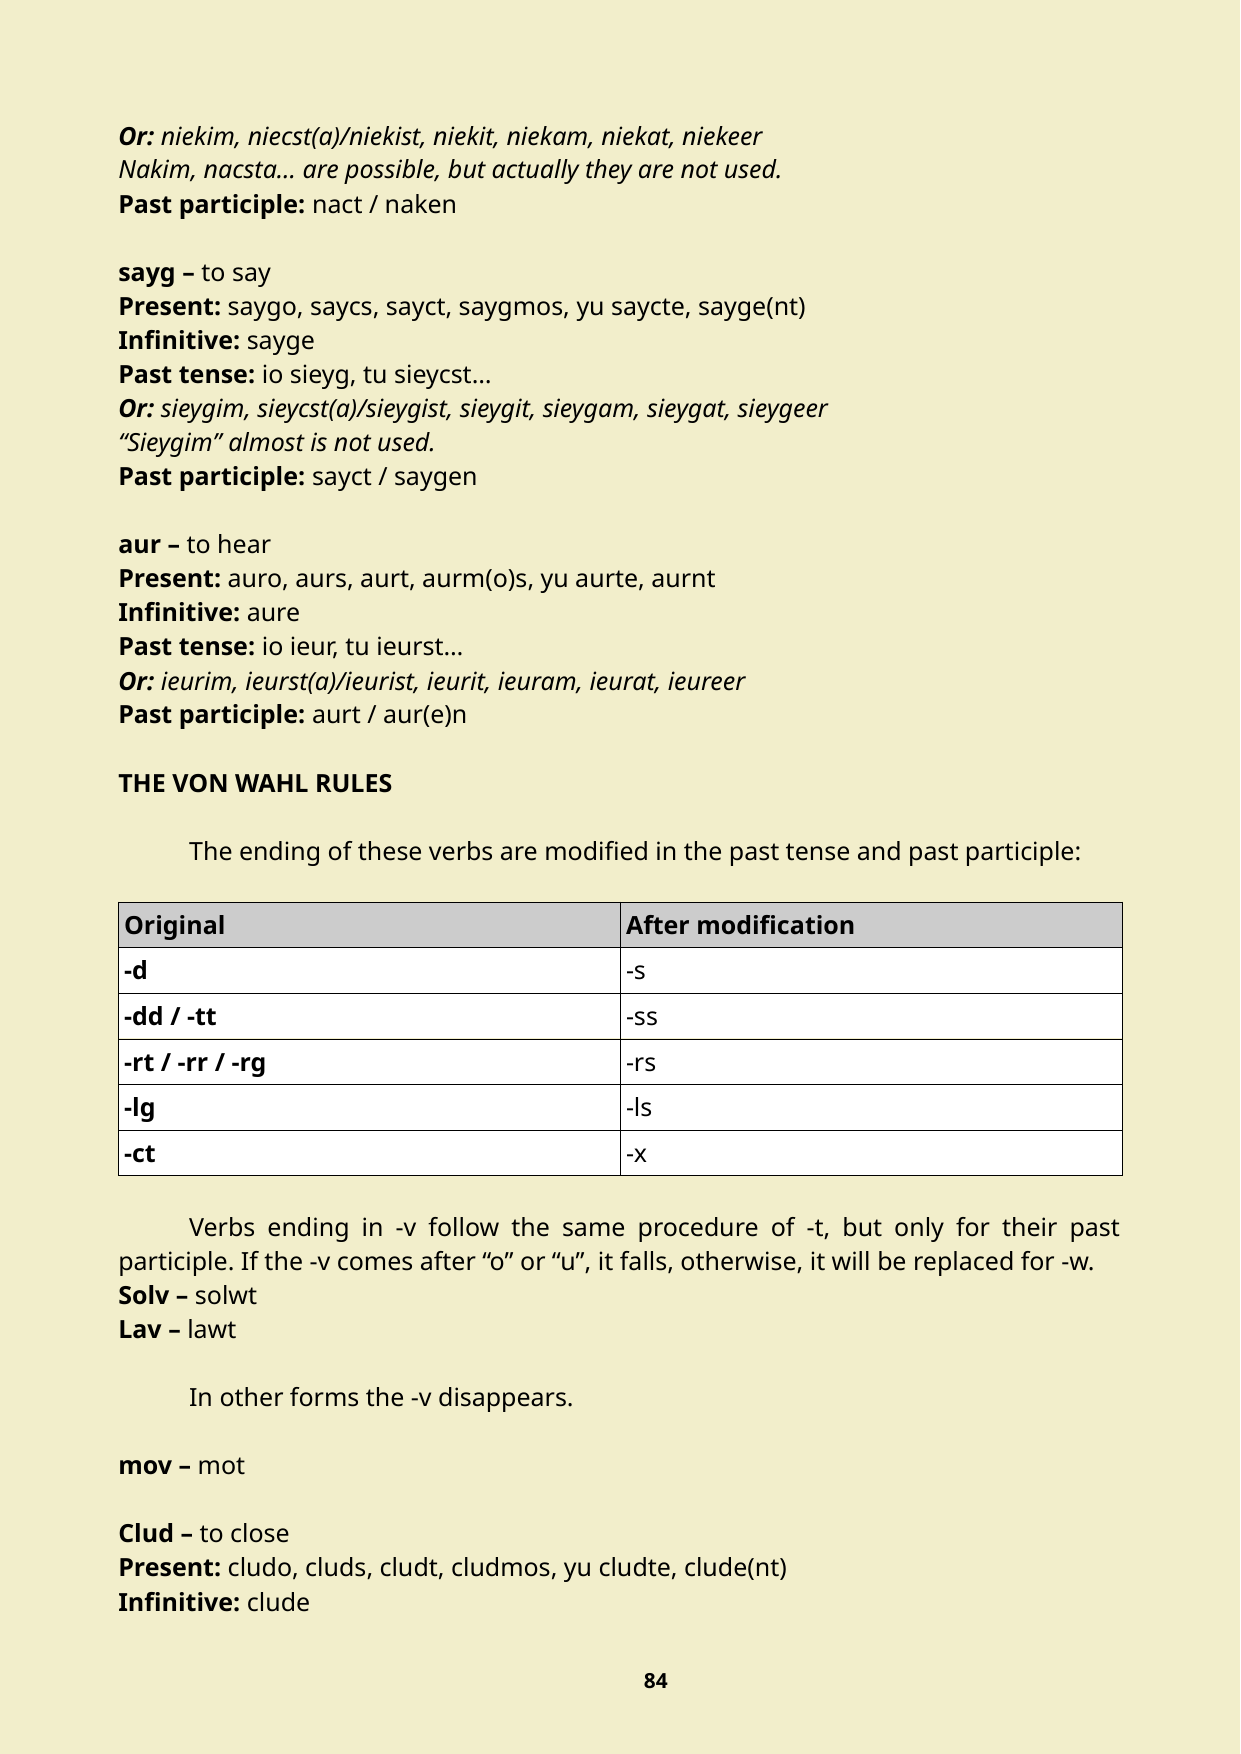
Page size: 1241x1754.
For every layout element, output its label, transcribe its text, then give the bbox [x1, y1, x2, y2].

table_cell -ct [119, 1131, 620, 1175]
text aur – to hear [118, 527, 1122, 561]
text Or: niekim, niecst(a)/niekist, niekit, niekam, niekat, niekeer [118, 118, 1122, 152]
table_header Original [119, 903, 620, 947]
text sayg – to say [118, 254, 1122, 288]
text In other forms the -v disappears. [118, 1380, 1122, 1414]
subtitle THE VON WAHL RULES [118, 765, 1122, 799]
text Infinitive: sayge [118, 322, 1122, 357]
text Infinitive: aure [118, 595, 1122, 629]
table_cell -s [621, 948, 1122, 993]
table_cell -d [119, 948, 620, 993]
text Past participle: sayct / saygen [118, 459, 1122, 493]
text Present: saygo, saycs, sayct, saygmos, yu saycte, sayge(nt) [118, 288, 1122, 322]
table_cell -ss [621, 994, 1122, 1038]
table_cell -x [621, 1131, 1122, 1175]
text Or: sieygim, sieycst(a)/sieygist, sieygit, sieygam, sieygat, sieygeer [118, 391, 1122, 425]
text Verbs ending in -v follow the same procedure of -t, but only for their past participle. If the -v comes after “o” or “u”, it falls, otherwise, it will be replaced for -w. [118, 1209, 1122, 1278]
text Clud – to close [118, 1516, 1122, 1550]
text mov – mot [118, 1448, 1122, 1482]
text Past participle: aurt / aur(e)n [118, 697, 1122, 731]
text Past tense: io sieyg, tu sieycst… [118, 357, 1122, 391]
text Lav – lawt [118, 1312, 1122, 1346]
table_cell -rs [621, 1040, 1122, 1084]
table_header After modification [621, 903, 1122, 947]
text Past tense: io ieur, tu ieurst… [118, 629, 1122, 663]
text Past participle: nact / naken [118, 186, 1122, 220]
table_cell -dd / -tt [119, 994, 620, 1038]
text Present: auro, aurs, aurt, aurm(o)s, yu aurte, aurnt [118, 561, 1122, 595]
text “Sieygim” almost is not used. [118, 425, 1122, 459]
table_cell -rt / -rr / -rg [119, 1040, 620, 1084]
text Or: ieurim, ieurst(a)/ieurist, ieurit, ieuram, ieurat, ieureer [118, 663, 1122, 697]
text Present: cludo, cluds, cludt, cludmos, yu cludte, clude(nt) [118, 1550, 1122, 1584]
table_cell -ls [621, 1085, 1122, 1130]
text Solv – solwt [118, 1278, 1122, 1312]
text Nakim, nacsta… are possible, but actually they are not used. [118, 152, 1122, 186]
text Infinitive: clude [118, 1584, 1122, 1618]
text The ending of these verbs are modified in the past tense and past participle: [118, 833, 1122, 867]
table_cell -lg [119, 1085, 620, 1130]
